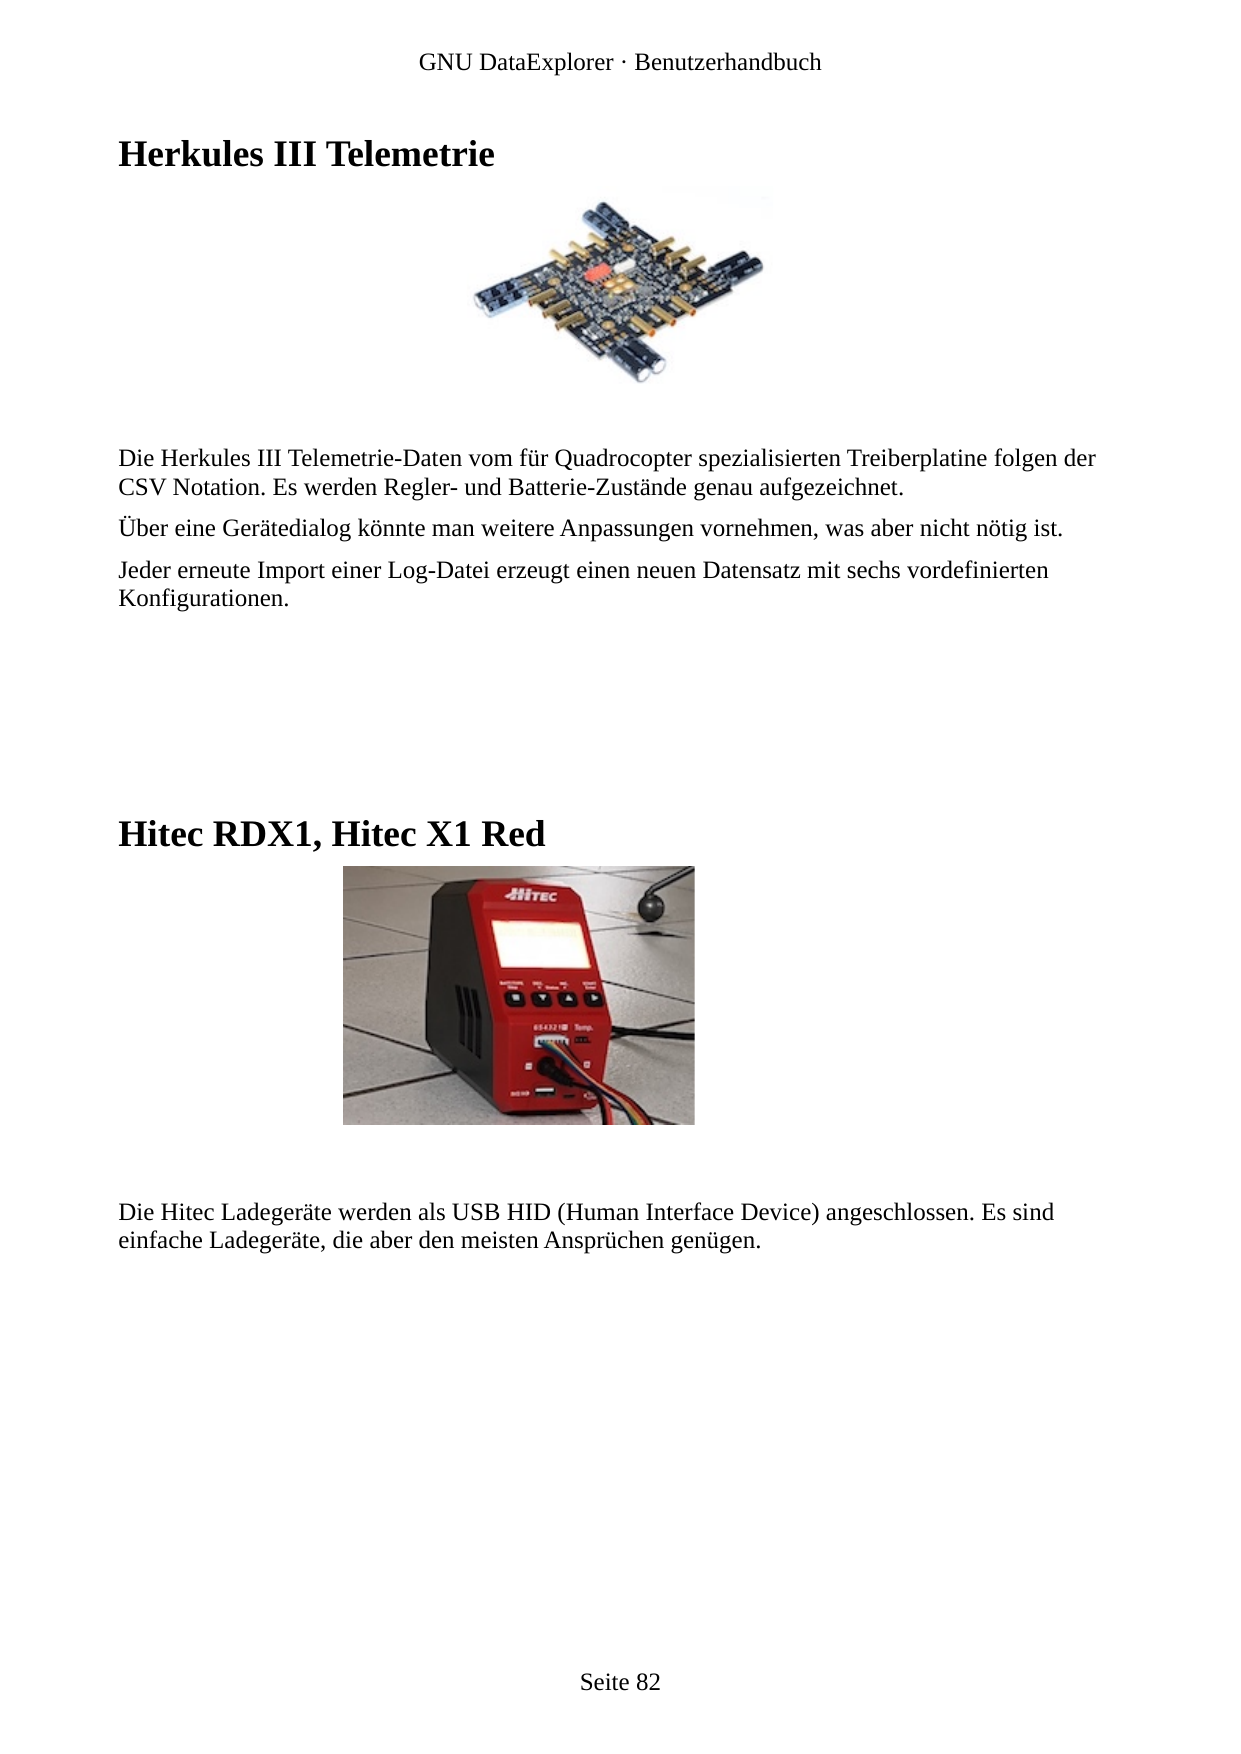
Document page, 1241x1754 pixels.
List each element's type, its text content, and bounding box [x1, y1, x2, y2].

text Über eine Gerätedialog könnte man weitere Anpassungen vornehmen, was aber nicht nötig ist. [118, 513, 1122, 542]
text Die Hitec Ladegeräte werden als USB HID (Human Interface Device) angeschlossen. Es sind einfache Ladegeräte, die aber den meisten Ansprüchen genügen. [118, 1197, 1122, 1254]
text Jeder erneute Import einer Log-Datei erzeugt einen neuen Datensatz mit sechs vordefinierten Konfigurationen. [118, 555, 1122, 612]
text Die Herkules III Telemetrie-Daten vom für Quadrocopter spezialisierten Treiberplatine folgen der CSV Notation. Es werden Regler- und Batterie-Zustände genau aufgezeichnet. [118, 443, 1122, 501]
subtitle Herkules III Telemetrie [118, 131, 1122, 174]
picture [343, 866, 695, 1125]
picture [466, 186, 774, 403]
subtitle Hitec RDX1, Hitec X1 Red [118, 811, 1122, 854]
